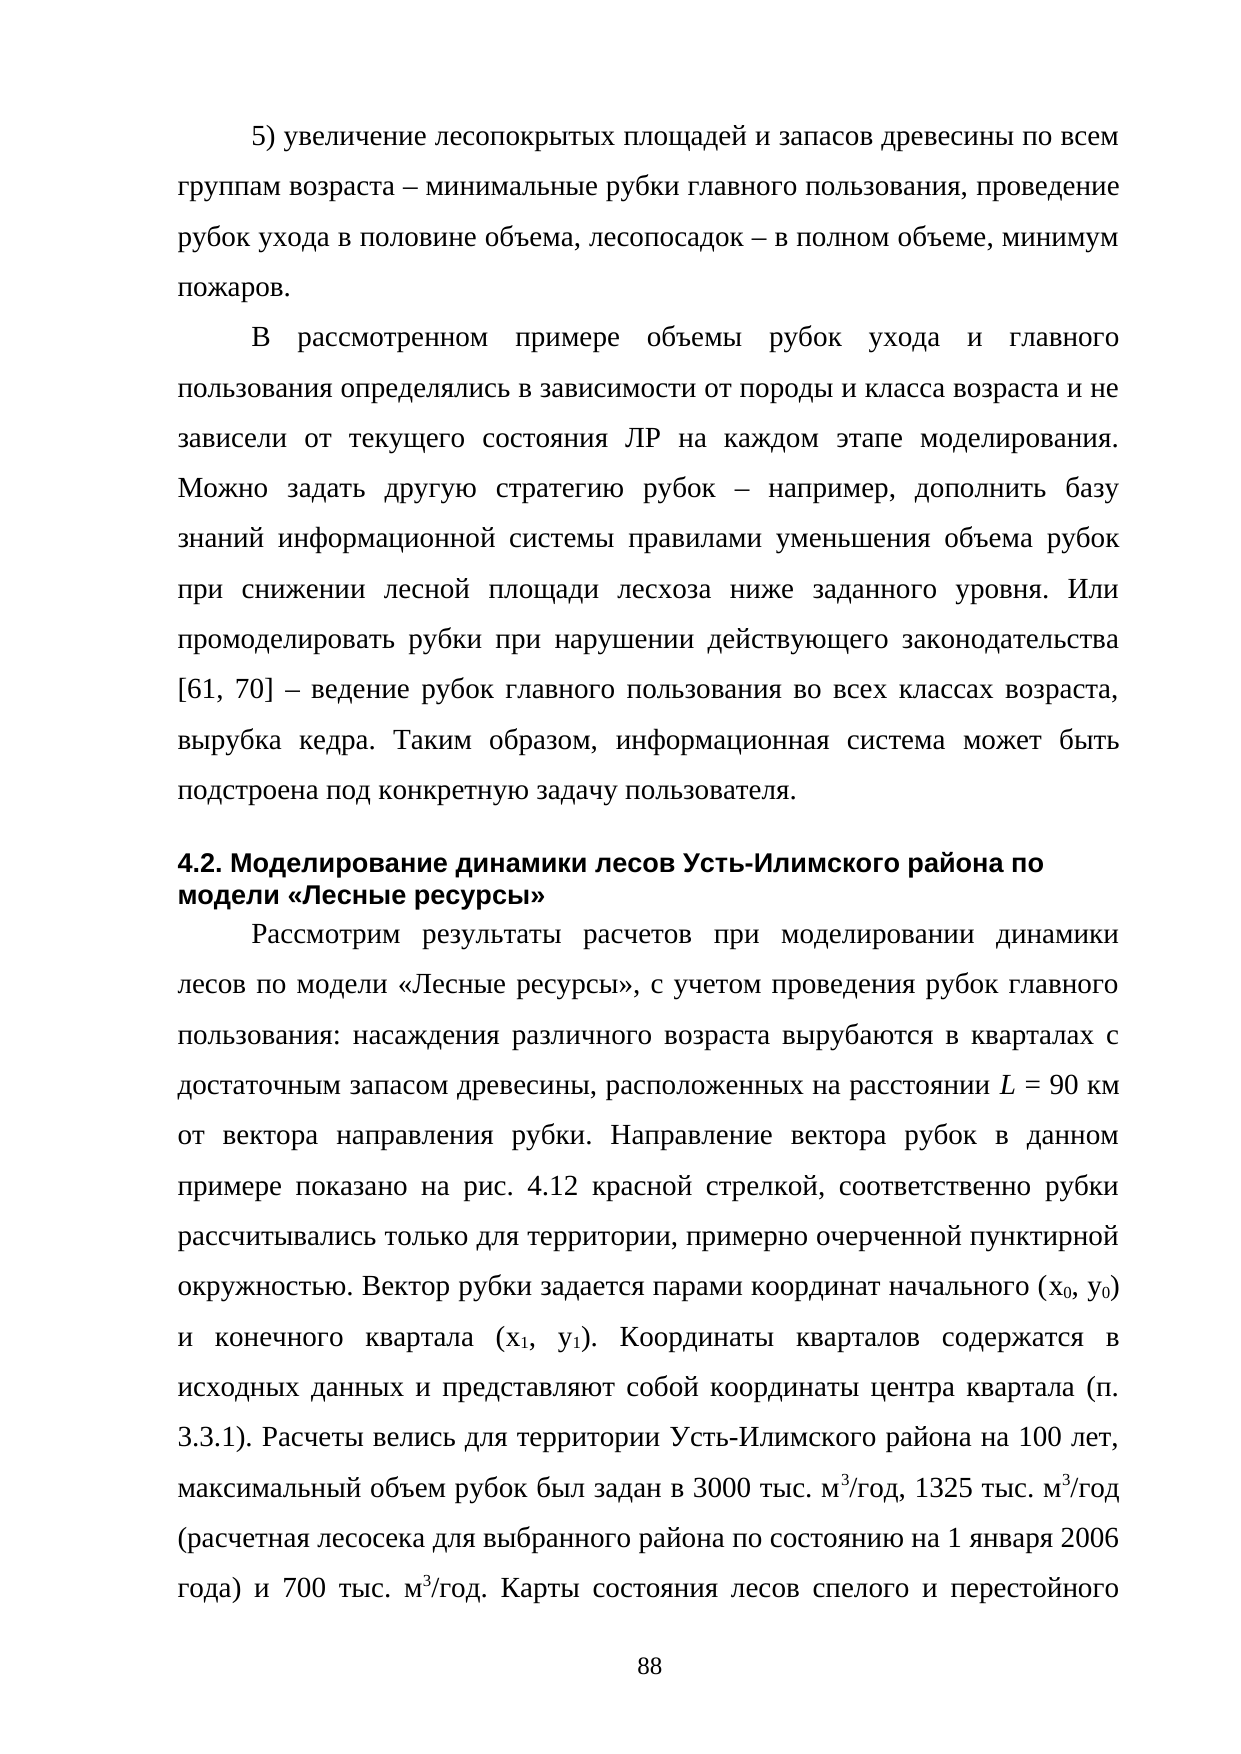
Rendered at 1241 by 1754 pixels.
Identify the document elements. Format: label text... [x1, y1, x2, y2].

subtitle 4.2. Моделирование динамики лесов Усть-Илимского района по модели «Лесные ресурсы» [177, 847, 1122, 910]
text В рассмотренном примере объемы рубок ухода и главного пользования определялись в зависимости от породы и класса возраста и не зависели от текущего состояния ЛР на каждом этапе моделирования. Можно задать другую стратегию рубок – например, дополнить базу знаний информационной системы правилами уменьшения объема рубок при снижении лесной площади лесхоза ниже заданного уровня. Или промоделировать рубки при нарушении действующего законодательства [61, 70] – ведение рубок главного пользования во всех классах возраста, вырубка кедра. Таким образом, информационная система может быть подстроена под конкретную задачу пользователя. [177, 319, 1120, 806]
text Рассмотрим результаты расчетов при моделировании динамики лесов по модели «Лесные ресурсы», с учетом проведения рубок главного пользования: насаждения различного возраста вырубаются в кварталах с достаточным запасом древесины, расположенных на расстоянии L = 90 км от вектора направления рубки. Направление вектора рубок в данном примере показано на рис. 4.12 красной стрелкой, соответственно рубки рассчитывались только для территории, примерно очерченной пунктирной окружностью. Вектор рубки задается парами координат начального (x0, y0) и конечного квартала (x1, y1). Координаты кварталов содержатся в исходных данных и представляют собой координаты центра квартала (п. 3.3.1). Расчеты велись для территории Усть-Илимского района на 100 лет, максимальный объем рубок был задан в 3000 тыс. м3/год, 1325 тыс. м3/год (расчетная лесосека для выбранного района по состоянию на 1 января 2006 года) и 700 тыс. м3/год. Карты состояния лесов спелого и перестойного [177, 916, 1120, 1604]
text 5) увеличение лесопокрытых площадей и запасов древесины по всем группам возраста ­– минимальные рубки главного пользования, проведение рубок ухода в половине объема, лесопосадок – в полном объеме, минимум пожаров. [177, 118, 1120, 303]
